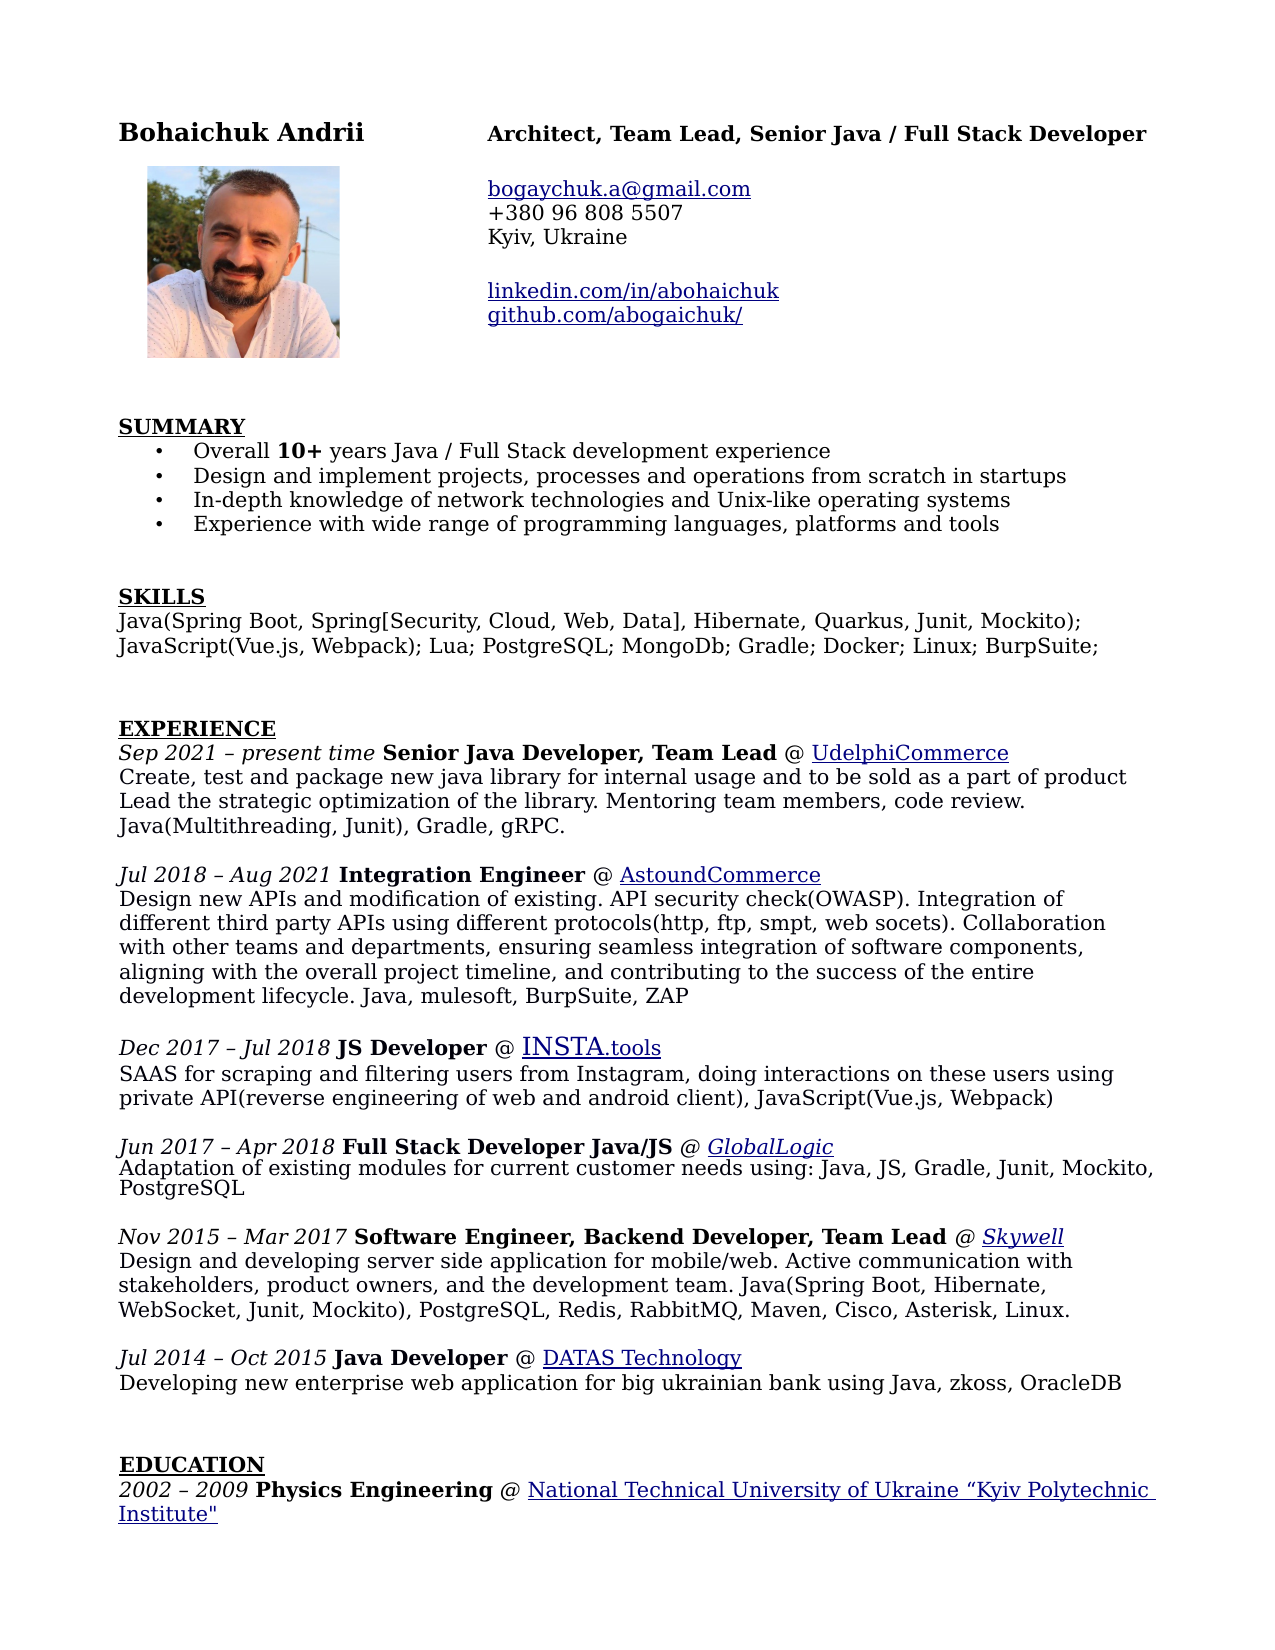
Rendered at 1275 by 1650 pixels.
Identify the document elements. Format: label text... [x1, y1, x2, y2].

text Java(Spring Boot, Spring[Security, Cloud, Web, Data], Hibernate, Quarkus, Junit, Mockito); JavaScript(Vue.js, Webpack); Lua; PostgreSQL; MongoDb; Gradle; Docker; Linux; BurpSuite; [118, 609, 1157, 658]
text SKILLS [118, 585, 1157, 609]
text linkedin.com/in/abohaichuk [340, 279, 1157, 303]
text [118, 225, 147, 249]
text 2002 – 2009 Physics Engineering @ National Technical University of Ukraine “Kyiv Polytechnic Institute" [118, 1478, 1157, 1526]
text [118, 177, 147, 201]
text [118, 303, 147, 327]
text [118, 279, 147, 303]
text EDUCATION [118, 1453, 1157, 1478]
text Adaptation of existing modules for current customer needs using: Java, JS, Gradle, Junit, Mockito, PostgreSQL [119, 1159, 1157, 1200]
list Experience with wide range of programming languages, platforms and tools [156, 512, 1157, 536]
text Jul 2014 – Oct 2015 Java Developer @ DATAS Technology [118, 1346, 1157, 1371]
text Design and developing server side application for mobile/web. Active communication with stakeholders, product owners, and the development team. Java(Spring Boot, Hibernate, WebSocket, Junit, Mockito), PostgreSQL, Redis, RabbitMQ, Maven, Cisco, Asterisk, Linux. [118, 1249, 1157, 1322]
text Kyiv, Ukraine [340, 225, 1157, 249]
text Jul 2018 – Aug 2021 Integration Engineer @ AstoundCommerce [119, 862, 1157, 887]
text Sep 2021 – present time Senior Java Developer, Team Lead @ UdelphiCommerce [118, 741, 1157, 765]
text Nov 2015 – Mar 2017 Software Engineer, Backend Developer, Team Lead @ Skywell [118, 1224, 1157, 1249]
text bogaychuk.a@gmail.com [340, 177, 1157, 201]
text Create, test and package new java library for internal usage and to be sold as a part of product [119, 765, 1157, 789]
text github.com/abogaichuk/ [340, 303, 1157, 327]
text Developing new enterprise web application for big ukrainian bank using Java, zkoss, OracleDB [118, 1371, 1157, 1395]
list In-depth knowledge of network technologies and Unix-like operating systems [156, 488, 1157, 512]
text SAAS for scraping and filtering users from Instagram, doing interactions on these users using private API(reverse engineering of web and android client), JavaScript(Vue.js, Webpack) [119, 1062, 1157, 1110]
picture [147, 166, 340, 358]
text SUMMARY [118, 415, 1157, 439]
text [118, 201, 147, 225]
text Dec 2017 – Jul 2018 JS Developer @ INSTA.tools [119, 1032, 1157, 1062]
text Lead the strategic optimization of the library. Mentoring team members, code review. Java(Multithreading, Junit), Gradle, gRPC. [119, 789, 1157, 838]
list Overall 10+ years Java / Full Stack development experience [156, 439, 1157, 464]
text Design new APIs and modification of existing. API security check(OWASP). Integration of different third party APIs using different protocols(http, ftp, smpt, web socets). Collaboration with other teams and departments, ensuring seamless integration of software components, aligning with the overall project timeline, and contributing to the success of the entire development lifecycle. Java, mulesoft, BurpSuite, ZAP [119, 887, 1157, 1008]
text EXPERIENCE [118, 716, 1157, 741]
list Design and implement projects, processes and operations from scratch in startups [156, 464, 1157, 488]
text Bohaichuk Andrii Architect, Team Lead, Senior Java / Full Stack Developer [118, 118, 1157, 147]
text Jun 2017 – Apr 2018 Full Stack Developer Java/JS @ GlobalLogic [119, 1134, 1157, 1159]
text +380 96 808 5507 [340, 201, 1157, 225]
